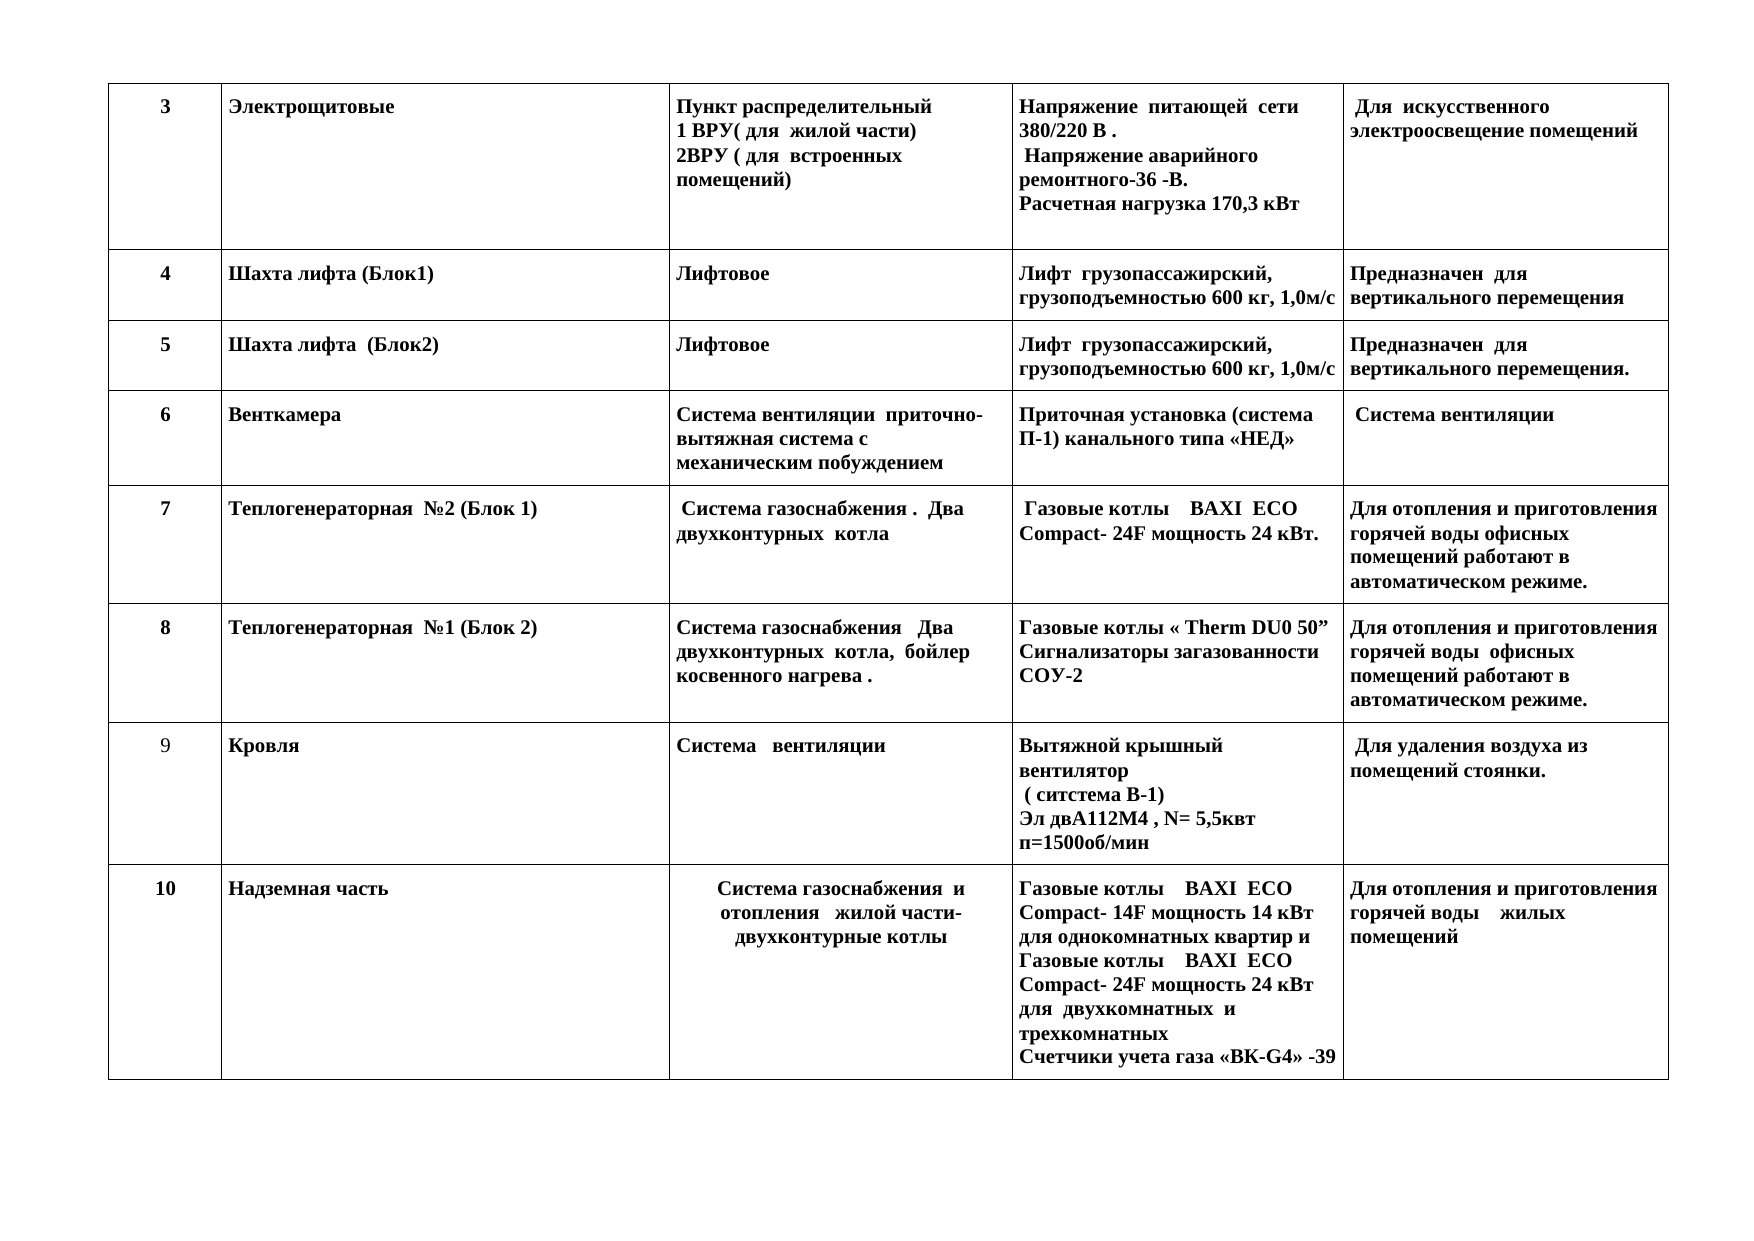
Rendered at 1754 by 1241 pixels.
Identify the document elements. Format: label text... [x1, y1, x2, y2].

table_cell 6 [109, 391, 221, 485]
table_cell Для искусственного электроосвещение помещений [1344, 84, 1668, 249]
table_cell Для отопления и приготовления горячей воды офисных помещений работают в автоматическом режиме. [1344, 486, 1668, 603]
table_cell Система вентиляции [670, 723, 1012, 864]
table_cell 5 [109, 321, 221, 390]
table_cell Венткамера [222, 391, 669, 485]
table_cell Вытяжной крышный вентилятор ( ситстема В-1) Эл двА112М4 , N= 5,5квт п=1500об/мин [1013, 723, 1343, 864]
table_cell Теплогенераторная №2 (Блок 1) [222, 486, 669, 603]
table_cell Надземная часть [222, 865, 669, 1079]
table_cell Система газоснабжения . Два двухконтурных котла [670, 486, 1012, 603]
table_cell Кровля [222, 723, 669, 864]
table_cell Приточная установка (система П-1) канального типа «НЕД» [1013, 391, 1343, 485]
table_cell Шахта лифта (Блок1) [222, 250, 669, 320]
table_cell Лифт грузопассажирский, грузоподъемностью 600 кг, 1,0м/с [1013, 321, 1343, 390]
table_cell Система газоснабжения и отопления жилой части- двухконтурные котлы [670, 865, 1012, 1079]
table_cell Газовые котлы BAXI ECO Compact- 24F мощность 24 кВт. [1013, 486, 1343, 603]
table_cell Система газоснабжения Два двухконтурных котла, бойлер косвенного нагрева . [670, 604, 1012, 722]
table_cell 7 [109, 486, 221, 603]
table_cell Газовые котлы BAXI ECO Compact- 14F мощность 14 кВт для однокомнатных квартир и Газовые котлы BAXI ECO Compact- 24F мощность 24 кВт для двухкомнатных и трехкомнатных Счетчики учета газа «ВК-G4» -39 [1013, 865, 1343, 1079]
table_cell Лифтовое [670, 250, 1012, 320]
table_cell Для отопления и приготовления горячей воды офисных помещений работают в автоматическом режиме. [1344, 604, 1668, 722]
table_cell Шахта лифта (Блок2) [222, 321, 669, 390]
table_cell 4 [109, 250, 221, 320]
table_cell Для отопления и приготовления горячей воды жилых помещений [1344, 865, 1668, 1079]
table_cell Электрощитовые [222, 84, 669, 249]
table_cell 10 [109, 865, 221, 1079]
table_cell Теплогенераторная №1 (Блок 2) [222, 604, 669, 722]
table_cell Система вентиляции [1344, 391, 1668, 485]
table_cell Система вентиляции приточно-вытяжная система с механическим побуждением [670, 391, 1012, 485]
table_cell Для удаления воздуха из помещений стоянки. [1344, 723, 1668, 864]
table_cell Напряжение питающей сети 380/220 В . Напряжение аварийного ремонтного-36 -В. Расчетная нагрузка 170,3 кВт [1013, 84, 1343, 249]
table_cell Газовые котлы « Тherm DU0 50” Сигнализаторы загазованности СОУ-2 [1013, 604, 1343, 722]
table_cell Лифтовое [670, 321, 1012, 390]
table_cell 3 [109, 84, 221, 249]
table_cell 8 [109, 604, 221, 722]
table_cell Пункт распределительный 1 ВРУ( для жилой части) 2ВРУ ( для встроенных помещений) [670, 84, 1012, 249]
table_cell Лифт грузопассажирский, грузоподъемностью 600 кг, 1,0м/с [1013, 250, 1343, 320]
table_cell Предназначен для вертикального перемещения [1344, 250, 1668, 320]
table_cell 9 [109, 723, 221, 864]
table_cell Предназначен для вертикального перемещения. [1344, 321, 1668, 390]
